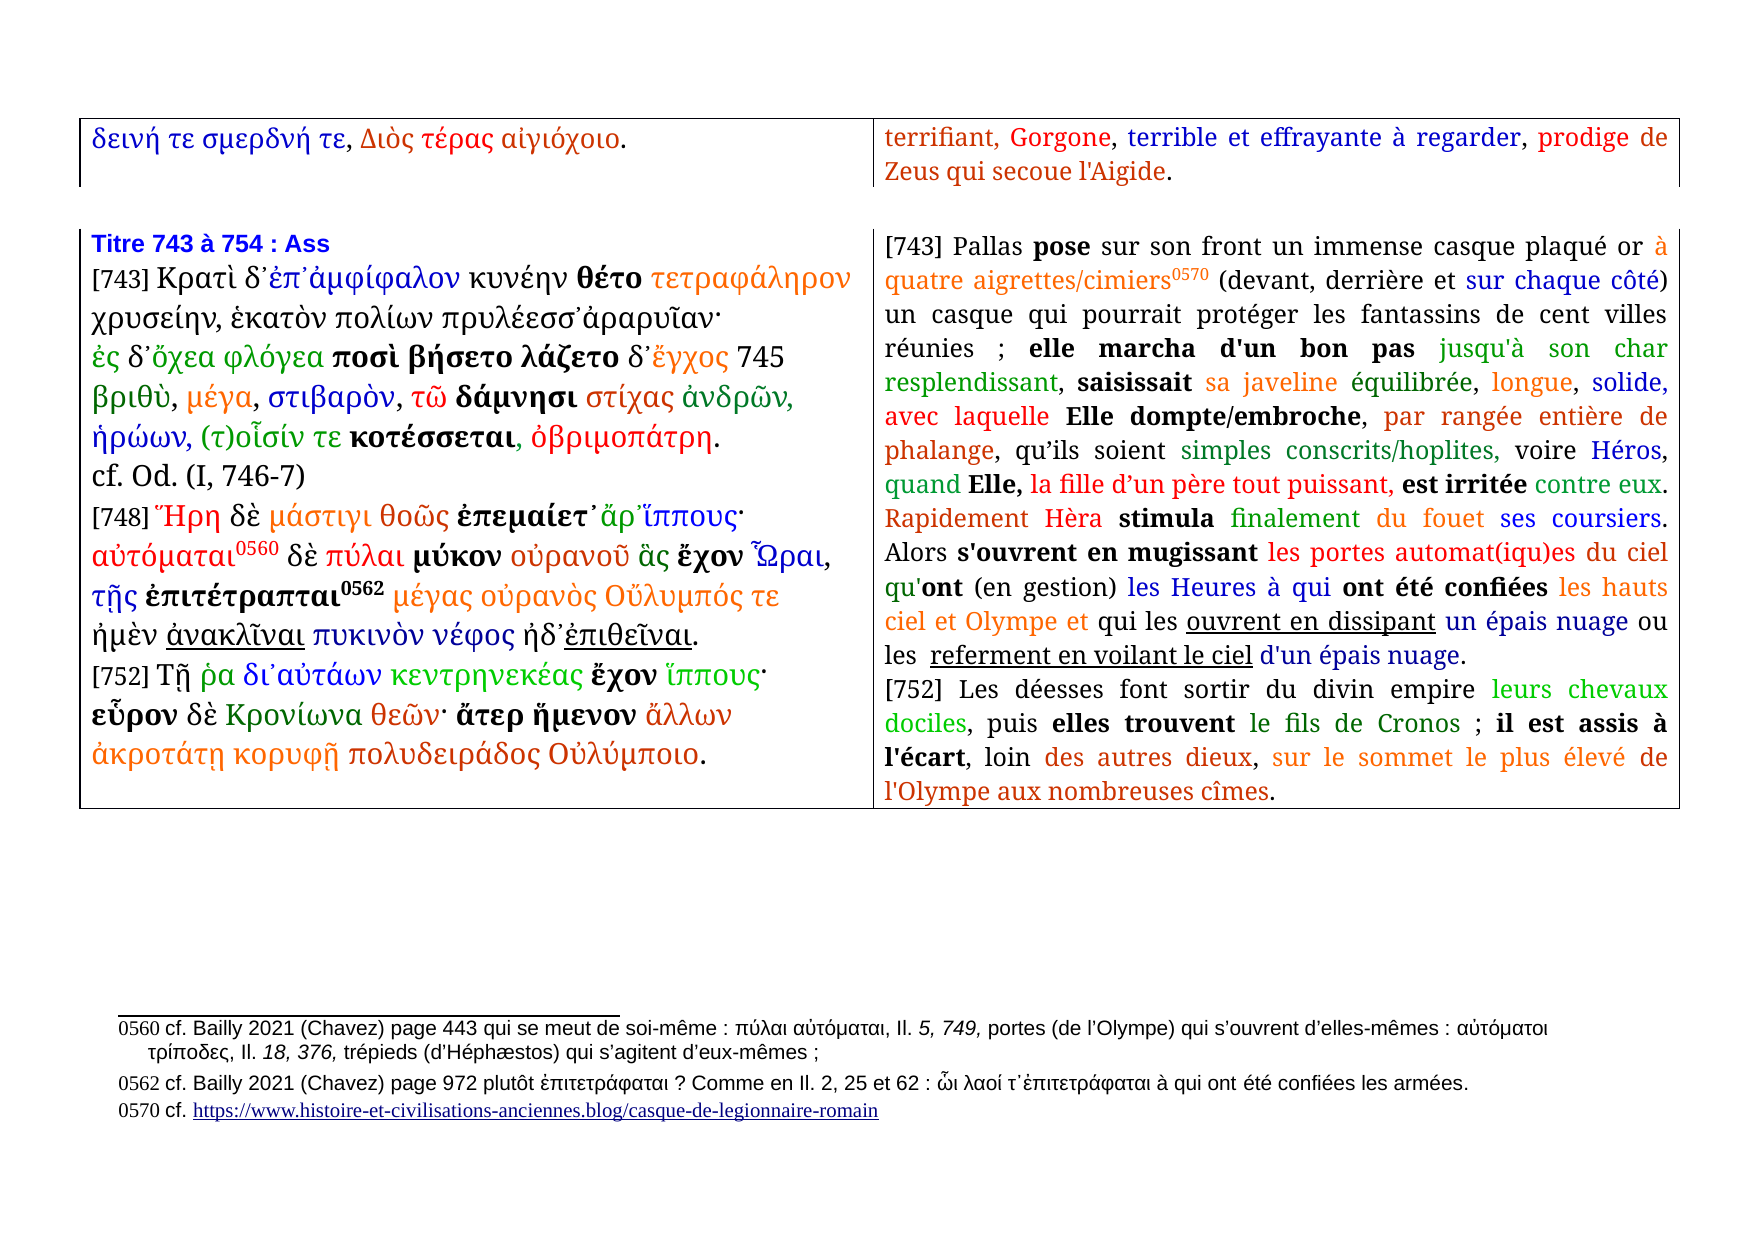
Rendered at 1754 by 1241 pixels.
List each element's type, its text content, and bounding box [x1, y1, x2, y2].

table_header δεινή τε σμερδνή τε, Διὸς τέρας αἰγιόχοιο. [81, 119, 873, 187]
table_header [743] Pallas pose sur son front un immense casque plaqué or à quatre aigrettes/cimiers (devant, derrière et sur chaque côté) un casque qui pourrait protéger les fantassins de cent villes réunies ; elle marcha d'un bon pas jusqu'à son char resplendissant, saisissait sa javeline équilibrée, longue, solide, avec laquelle Elle dompte/embroche, par rangée entière de phalange, qu’ils soient simples conscrits/hoplites, voire Héros, quand Elle, la fille d’un père tout puissant, est irritée contre eux. Rapidement Hèra stimula finalement du fouet ses coursiers. Alors s'ouvrent en mugissant les portes automat(iqu)es du ciel qu'ont (en gestion) les Heures à qui ont été confiées les hauts ciel et Olympe et qui les ouvrent en dissipant un épais nuage ou les referment en voilant le ciel d'un épais nuage. [752] Les déesses font sortir du divin empire leurs chevaux dociles, puis elles trouvent le fils de Cronos ; il est assis à l'écart, loin des autres dieux, sur le sommet le plus élevé de l'Olympe aux nombreuses cîmes. [874, 229, 1679, 808]
table_header Titre 743 à 754 : Ass [743] Κρατὶ δ᾽ἐπ᾽ἀμφίφαλον κυνέην θέτο τετραφάληρον χρυσείην, ἑκατὸν πολίων πρυλέεσσ᾽ἀραρυῖαν· ἐς δ᾽ὄχεα φλόγεα ποσὶ βήσετο λάζετο δ᾽ἔγχος 745 βριθὺ, µέγα, στιβαρὸν, τῶ δάµνησι στίχας ἀνδρῶν, ἡρώων, (τ)οἷσίν τε κοτέσσεται, ὀβριµοπάτρη. cf. Od. (I, 746-7) [748] Ἥρη δὲ μάστιγι θοῶς ἐπεμαίετ᾽ἄρ᾽ἵππους· αὐτόμαται δὲ πύλαι μύκον οὐρανοῦ ἃς ἔχον Ὧραι, τῇς ἐπιτέτραπται μέγας οὐρανὸς Οὔλυμπός τε ἠμὲν ἀνακλῖναι πυκινὸν νέφος ἠδ᾽ἐπιθεῖναι. [752] Τῇ ῥα δι᾽αὐτάων κεντρηνεκέας ἔχον ἵππους· εὗρον δὲ Κρονίωνα θεῶν· ἄτερ ἥμενον ἄλλων ἀκροτάτῃ κορυφῇ πολυδειράδος Οὐλύμποιο. [81, 229, 873, 808]
table_header terrifiant, Gorgone, terrible et effrayante à regarder, prodige de Zeus qui secoue l'Aigide. [874, 119, 1679, 187]
